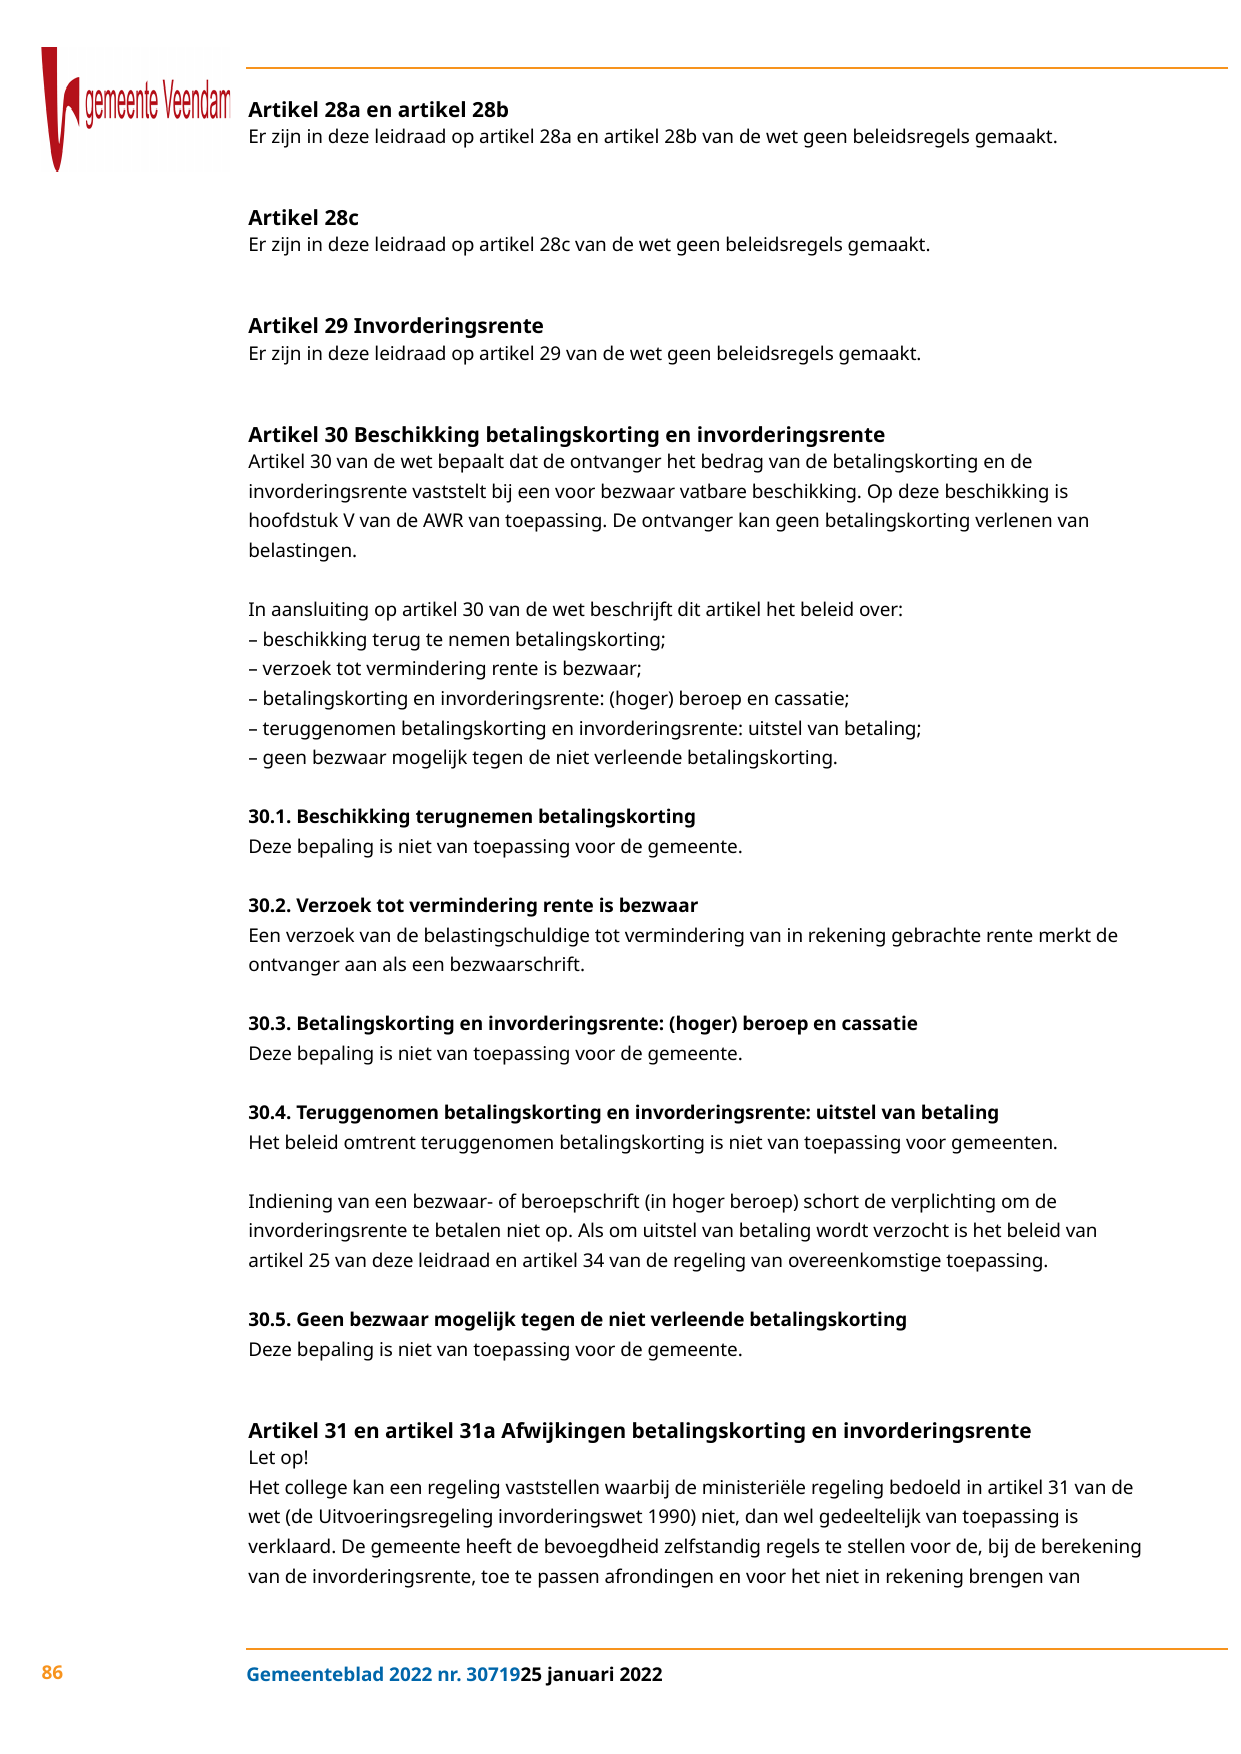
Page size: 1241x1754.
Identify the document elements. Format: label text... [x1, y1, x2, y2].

text 30.1. Beschikking terugnemen betalingskorting [248, 803, 1152, 829]
text – teruggenomen betalingskorting en invorderingsrente: uitstel van betaling; [248, 715, 1152, 741]
text Er zijn in deze leidraad op artikel 28a en artikel 28b van de wet geen beleidsregels gemaakt. [248, 123, 1152, 149]
text Indiening van een bezwaar- of beroepschrift (in hoger beroep) schort de verplichting om de invorderingsrente te betalen niet op. Als om uitstel van betaling wordt verzocht is het beleid van artikel 25 van deze leidraad en artikel 34 van de regeling van overeenkomstige toepassing. [248, 1188, 1152, 1273]
text Let op! [248, 1444, 1152, 1470]
text – verzoek tot vermindering rente is bezwaar; [248, 656, 1152, 681]
text Artikel 30 Beschikking betalingskorting en invorderingsrente [248, 420, 1152, 448]
text – betalingskorting en invorderingsrente: (hoger) beroep en cassatie; [248, 685, 1152, 711]
text Artikel 30 van de wet bepaalt dat de ontvanger het bedrag van de betalingskorting en de invorderingsrente vaststelt bij een voor bezwaar vatbare beschikking. Op deze beschikking is hoofdstuk V van de AWR van toepassing. De ontvanger kan geen betalingskorting verlenen van belastingen. [248, 448, 1152, 563]
text Het college kan een regeling vaststellen waarbij de ministeriële regeling bedoeld in artikel 31 van de wet (de Uitvoeringsregeling invorderingswet 1990) niet, dan wel gedeeltelijk van toepassing is verklaard. De gemeente heeft de bevoegdheid zelfstandig regels te stellen voor de, bij de berekening van de invorderingsrente, toe te passen afrondingen en voor het niet in rekening brengen van [248, 1474, 1152, 1588]
text – beschikking terug te nemen betalingskorting; [248, 626, 1152, 652]
text 30.2. Verzoek tot vermindering rente is bezwaar [248, 892, 1152, 918]
text Artikel 28c [248, 203, 1152, 232]
text 30.5. Geen bezwaar mogelijk tegen de niet verleende betalingskorting [248, 1306, 1152, 1332]
text Een verzoek van de belastingschuldige tot vermindering van in rekening gebrachte rente merkt de ontvanger aan als een bezwaarschrift. [248, 922, 1152, 977]
text Artikel 29 Invorderingsrente [248, 312, 1152, 340]
text Deze bepaling is niet van toepassing voor de gemeente. [248, 1040, 1152, 1066]
text Deze bepaling is niet van toepassing voor de gemeente. [248, 1336, 1152, 1362]
text Artikel 28a en artikel 28b [248, 95, 1152, 123]
text – geen bezwaar mogelijk tegen de niet verleende betalingskorting. [248, 744, 1152, 770]
picture [41, 47, 231, 172]
text Er zijn in deze leidraad op artikel 29 van de wet geen beleidsregels gemaakt. [248, 340, 1152, 366]
text In aansluiting op artikel 30 van de wet beschrijft dit artikel het beleid over: [248, 596, 1152, 622]
text Er zijn in deze leidraad op artikel 28c van de wet geen beleidsregels gemaakt. [248, 232, 1152, 257]
text 30.3. Betalingskorting en invorderingsrente: (hoger) beroep en cassatie [248, 1011, 1152, 1036]
text Artikel 31 en artikel 31a Afwijkingen betalingskorting en invorderingsrente [248, 1416, 1152, 1444]
text Het beleid omtrent teruggenomen betalingskorting is niet van toepassing voor gemeenten. [248, 1129, 1152, 1155]
text 30.4. Teruggenomen betalingskorting en invorderingsrente: uitstel van betaling [248, 1099, 1152, 1125]
text Deze bepaling is niet van toepassing voor de gemeente. [248, 833, 1152, 859]
